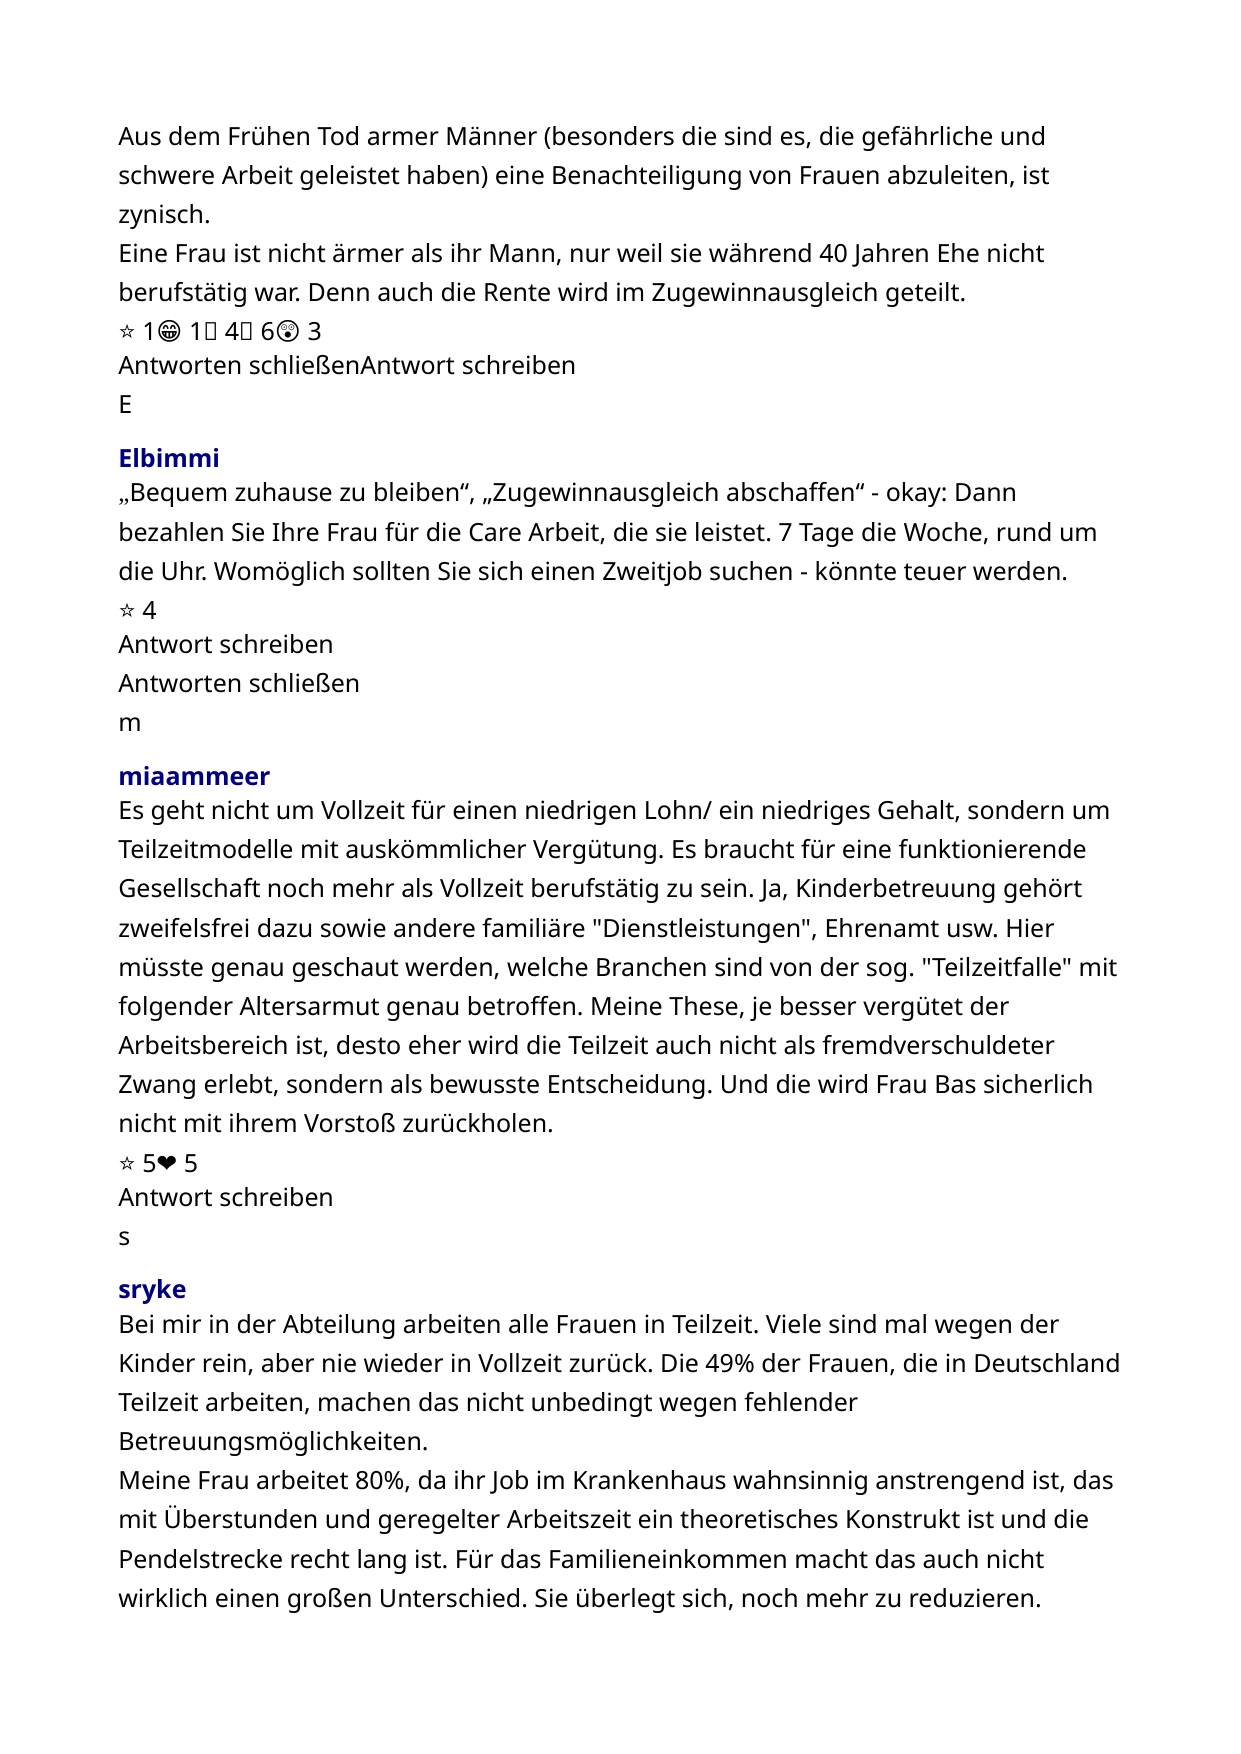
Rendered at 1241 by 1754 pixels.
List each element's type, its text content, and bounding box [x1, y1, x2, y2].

subtitle Elbimmi [118, 441, 1122, 475]
subtitle sryke [118, 1272, 1122, 1306]
text Bei mir in der Abteilung arbeiten alle Frauen in Teilzeit. Viele sind mal wegen der Kinder rein, aber nie wieder in Vollzeit zurück. Die 49% der Frauen, die in Deutschland Teilzeit arbeiten, machen das nicht unbedingt wegen fehlender Betreuungsmöglichkeiten. [118, 1306, 1122, 1458]
text Antworten schließen [118, 666, 1122, 700]
text Antworten schließenAntwort schreiben [118, 348, 1122, 382]
text Meine Frau arbeitet 80%, da ihr Job im Krankenhaus wahnsinnig anstrengend ist, das mit Überstunden und geregelter Arbeitszeit ein theoretisches Konstrukt ist und die Pendelstrecke recht lang ist. Für das Familieneinkommen macht das auch nicht wirklich einen großen Unterschied. Sie überlegt sich, noch mehr zu reduzieren. [118, 1463, 1122, 1614]
text Es geht nicht um Vollzeit für einen niedrigen Lohn/ ein niedriges Gehalt, sondern um Teilzeitmodelle mit auskömmlicher Vergütung. Es braucht für eine funktionierende Gesellschaft noch mehr als Vollzeit berufstätig zu sein. Ja, Kinderbetreuung gehört zweifelsfrei dazu sowie andere familiäre "Dienstleistungen", Ehrenamt usw. Hier müsste genau geschaut werden, welche Branchen sind von der sog. "Teilzeitfalle" mit folgender Altersarmut genau betroffen. Meine These, je besser vergütet der Arbeitsbereich ist, desto eher wird die Teilzeit auch nicht als fremdverschuldeter Zwang erlebt, sondern als bewusste Entscheidung. Und die wird Frau Bas sicherlich nicht mit ihrem Vorstoß zurückholen. [118, 793, 1122, 1140]
text Antwort schreiben [118, 1179, 1122, 1213]
subtitle miaammeer [118, 759, 1122, 793]
text Antwort schreiben [118, 627, 1122, 661]
text E [118, 387, 1122, 421]
text ⭐️ 4 [118, 592, 1122, 627]
text Eine Frau ist nicht ärmer als ihr Mann, nur weil sie während 40 Jahren Ehe nicht berufstätig war. Denn auch die Rente wird im Zugewinnausgleich geteilt. [118, 236, 1122, 309]
text Aus dem Frühen Tod armer Männer (besonders die sind es, die gefährliche und schwere Arbeit geleistet haben) eine Benachteiligung von Frauen abzuleiten, ist zynisch. [118, 118, 1122, 231]
text s [118, 1218, 1122, 1252]
text ⭐️ 5❤️ 5 [118, 1145, 1122, 1179]
text m [118, 705, 1122, 739]
text ⭐️ 1😁 1🙁 4🤨 6😲 3 [118, 314, 1122, 348]
text „Bequem zuhause zu bleiben“, „Zugewinnausgleich abschaffen“ - okay: Dann bezahlen Sie Ihre Frau für die Care Arbeit, die sie leistet. 7 Tage die Woche, rund um die Uhr. Womöglich sollten Sie sich einen Zweitjob suchen - könnte teuer werden. [118, 475, 1122, 587]
